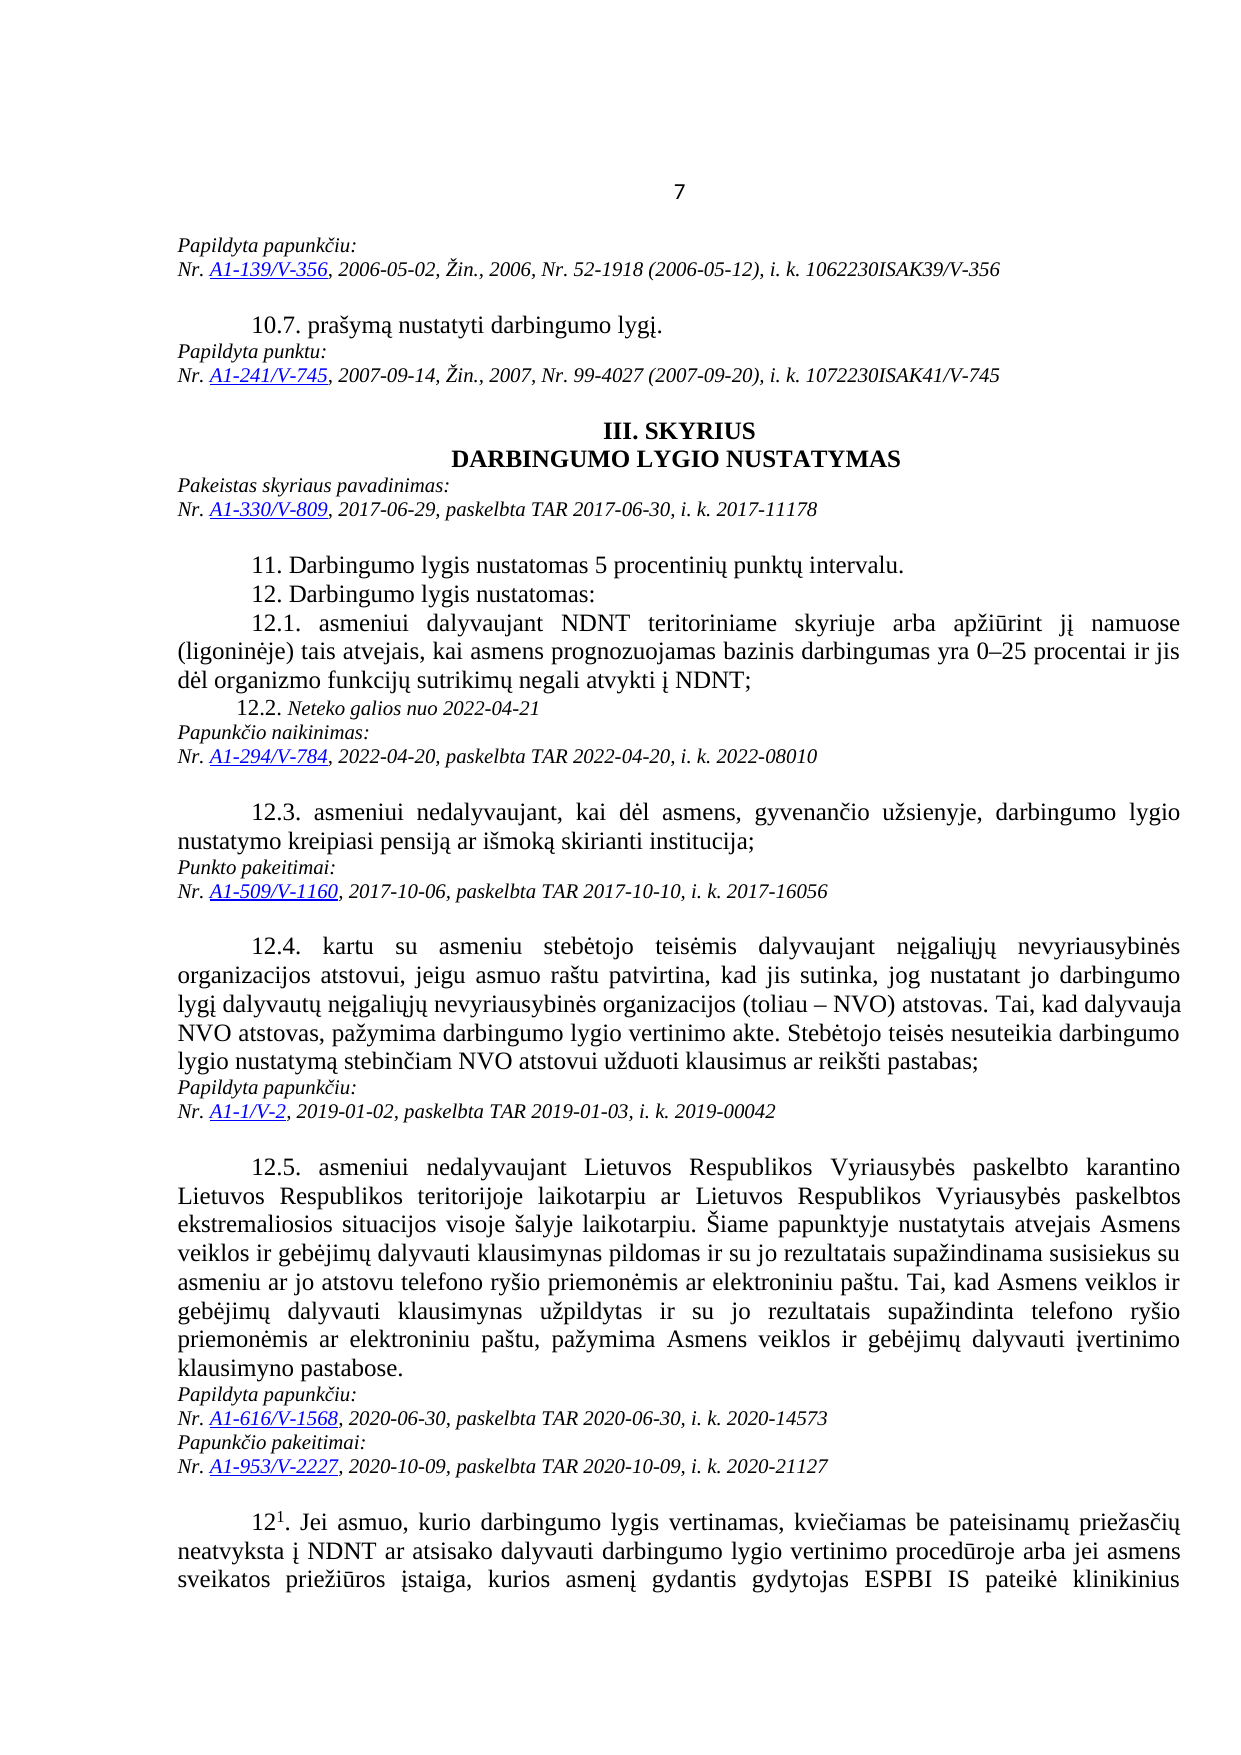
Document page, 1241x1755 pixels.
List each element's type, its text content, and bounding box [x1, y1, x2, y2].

text Papunkčio pakeitimai: [177, 1430, 1181, 1454]
text 12.3. asmeniui nedalyvaujant, kai dėl asmens, gyvenančio užsienyje, darbingumo lygio nustatymo kreipiasi pensiją ar išmoką skirianti institucija; [177, 797, 1181, 854]
text 10.7. prašymą nustatyti darbingumo lygį. [177, 310, 1181, 339]
text DARBINGUMO LYGIO NUSTATYMAS [177, 444, 1181, 473]
text Nr. A1-1/V-2, 2019-01-02, paskelbta TAR 2019-01-03, i. k. 2019-00042 [177, 1099, 1181, 1123]
text III. SKYRIUS [177, 416, 1181, 444]
text 12. Darbingumo lygis nustatomas: [177, 579, 1181, 608]
text Nr. A1-294/V-784, 2022-04-20, paskelbta TAR 2022-04-20, i. k. 2022-08010 [177, 744, 1181, 768]
text Punkto pakeitimai: [177, 854, 1181, 879]
text Pakeistas skyriaus pavadinimas: [177, 473, 1181, 497]
text Nr. A1-139/V-356, 2006-05-02, Žin., 2006, Nr. 52-1918 (2006-05-12), i. k. 1062230ISAK39/V-356 [177, 257, 1181, 281]
text Nr. A1-241/V-745, 2007-09-14, Žin., 2007, Nr. 99-4027 (2007-09-20), i. k. 1072230ISAK41/V-745 [177, 363, 1181, 387]
text Papildyta papunkčiu: [177, 1382, 1181, 1406]
text 12.2. Neteko galios nuo 2022-04-21 [177, 694, 1181, 720]
text 12.4. kartu su asmeniu stebėtojo teisėmis dalyvaujant neįgaliųjų nevyriausybinės organizacijos atstovui, jeigu asmuo raštu patvirtina, kad jis sutinka, jog nustatant jo darbingumo lygį dalyvautų neįgaliųjų nevyriausybinės organizacijos (toliau – NVO) atstovas. Tai, kad dalyvauja NVO atstovas, pažymima darbingumo lygio vertinimo akte. Stebėtojo teisės nesuteikia darbingumo lygio nustatymą stebinčiam NVO atstovui užduoti klausimus ar reikšti pastabas; [177, 931, 1181, 1075]
text 121. Jei asmuo, kurio darbingumo lygis vertinamas, kviečiamas be pateisinamų priežasčių neatvyksta į NDNT ar atsisako dalyvauti darbingumo lygio vertinimo procedūroje arba jei asmens sveikatos priežiūros įstaiga, kurios asmenį gydantis gydytojas ESPBI IS pateikė klinikinius [177, 1507, 1181, 1593]
text Papildyta papunkčiu: [177, 1075, 1181, 1099]
text 12.1. asmeniui dalyvaujant NDNT teritoriniame skyriuje arba apžiūrint jį namuose (ligoninėje) tais atvejais, kai asmens prognozuojamas bazinis darbingumas yra 0–25 procentai ir jis dėl organizmo funkcijų sutrikimų negali atvykti į NDNT; [177, 608, 1181, 694]
text Papunkčio naikinimas: [177, 720, 1181, 744]
text Nr. A1-330/V-809, 2017-06-29, paskelbta TAR 2017-06-30, i. k. 2017-11178 [177, 497, 1181, 521]
text Nr. A1-616/V-1568, 2020-06-30, paskelbta TAR 2020-06-30, i. k. 2020-14573 [177, 1406, 1181, 1430]
text 11. Darbingumo lygis nustatomas 5 procentinių punktų intervalu. [177, 550, 1181, 579]
text Papildyta papunkčiu: [177, 233, 1181, 257]
text Papildyta punktu: [177, 339, 1181, 363]
text Nr. A1-509/V-1160, 2017-10-06, paskelbta TAR 2017-10-10, i. k. 2017-16056 [177, 879, 1181, 903]
text Nr. A1-953/V-2227, 2020-10-09, paskelbta TAR 2020-10-09, i. k. 2020-21127 [177, 1454, 1181, 1478]
text 12.5. asmeniui nedalyvaujant Lietuvos Respublikos Vyriausybės paskelbto karantino Lietuvos Respublikos teritorijoje laikotarpiu ar Lietuvos Respublikos Vyriausybės paskelbtos ekstremaliosios situacijos visoje šalyje laikotarpiu. Šiame papunktyje nustatytais atvejais Asmens veiklos ir gebėjimų dalyvauti klausimynas pildomas ir su jo rezultatais supažindinama susisiekus su asmeniu ar jo atstovu telefono ryšio priemonėmis ar elektroniniu paštu. Tai, kad Asmens veiklos ir gebėjimų dalyvauti klausimynas užpildytas ir su jo rezultatais supažindinta telefono ryšio priemonėmis ar elektroniniu paštu, pažymima Asmens veiklos ir gebėjimų dalyvauti įvertinimo klausimyno pastabose. [177, 1152, 1181, 1382]
